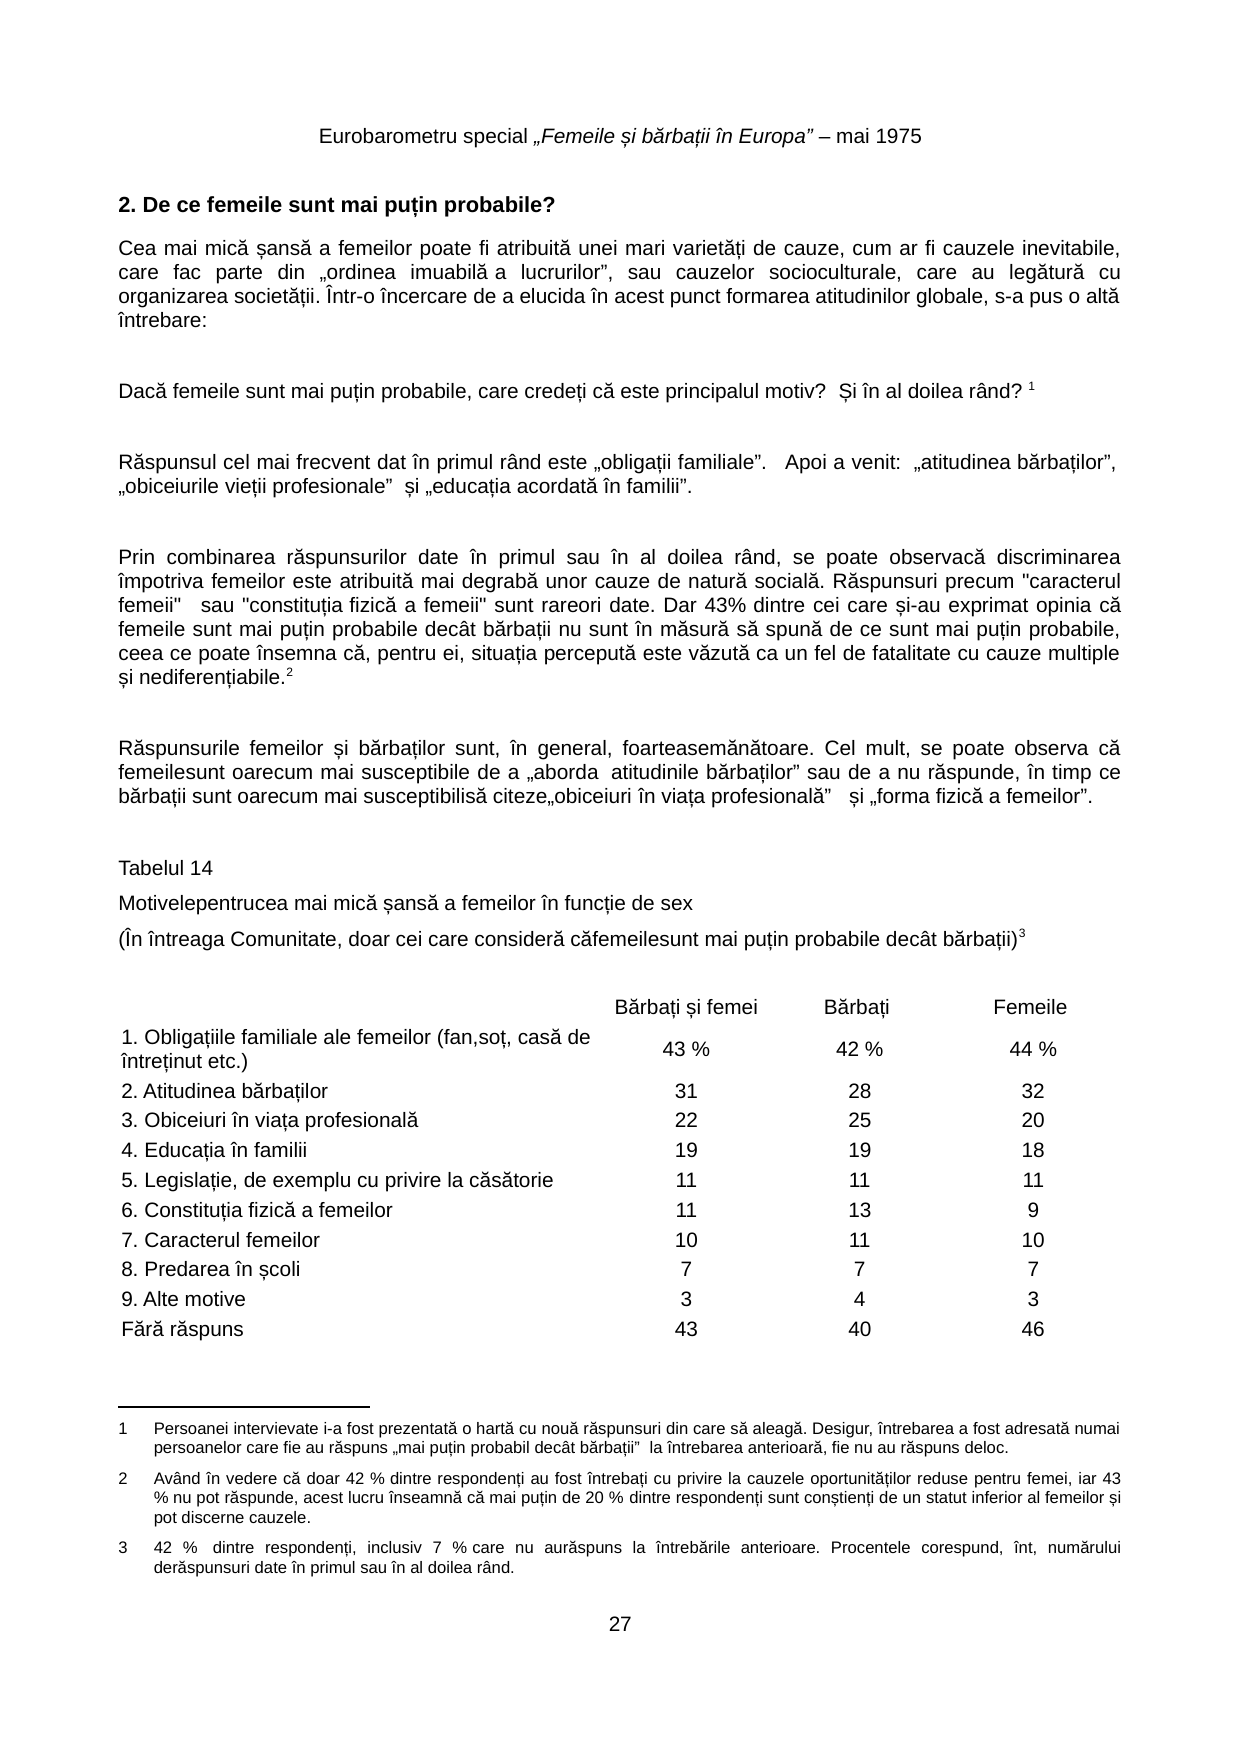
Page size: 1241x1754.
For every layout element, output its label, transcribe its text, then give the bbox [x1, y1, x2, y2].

table_header Bărbați și femei [599, 992, 773, 1022]
table_cell 46 [946, 1314, 1120, 1344]
table_cell 43 [599, 1314, 773, 1344]
table_cell 18 [946, 1135, 1120, 1165]
table_cell 3 [946, 1284, 1120, 1314]
text Răspunsurile femeilor și bărbaților sunt, în general, foarteasemănătoare. Cel mult, se poate observa că femeilesunt oarecum mai susceptibile de a „aborda atitudinile bărbaților” sau de a nu răspunde, în timp ce bărbații sunt oarecum mai susceptibilisă citeze„obiceiuri în viața profesională” și „forma fizică a femeilor”. [118, 736, 1122, 808]
table_cell 6. Constituția fizică a femeilor [118, 1195, 599, 1224]
table_cell 43 % [599, 1022, 773, 1076]
table_cell 4 [773, 1284, 946, 1314]
table_cell 42 % [773, 1022, 946, 1076]
text Tabelul 14 [118, 855, 1122, 879]
table_cell 7 [773, 1254, 946, 1284]
table_header Femeile [946, 992, 1120, 1022]
subtitle 2. De ce femeile sunt mai puțin probabile? [118, 192, 1122, 217]
text Prin combinarea răspunsurilor date în primul sau în al doilea rând, se poate observacă discriminarea împotriva femeilor este atribuită mai degrabă unor cauze de natură socială. Răspunsuri precum "caracterul femeii" sau "constituția fizică a femeii" sunt rareori date. Dar 43% dintre cei care și-au exprimat opinia că femeile sunt mai puțin probabile decât bărbații nu sunt în măsură să spună de ce sunt mai puțin probabile, ceea ce poate însemna că, pentru ei, situația percepută este văzută ca un fel de fatalitate cu cauze multiple și nediferențiabile. [118, 545, 1122, 689]
table_cell 3 [599, 1284, 773, 1314]
table_header [118, 992, 599, 1022]
table_cell 2. Atitudinea bărbaților [118, 1076, 599, 1105]
text (În întreaga Comunitate, doar cei care consideră căfemeilesunt mai puțin probabile decât bărbații) [118, 927, 1122, 951]
table_cell 8. Predarea în școli [118, 1254, 599, 1284]
table_cell 19 [599, 1135, 773, 1165]
text Răspunsul cel mai frecvent dat în primul rând este „obligații familiale”. Apoi a venit: „atitudinea bărbaților”, „obiceiurile vieții profesionale” și „educația acordată în familii”. [118, 450, 1122, 498]
text Având în vedere că doar 42 % dintre respondenți au fost întrebați cu privire la cauzele oportunităților reduse pentru femei, iar 43 % nu pot răspunde, acest lucru înseamnă că mai puțin de 20 % dintre respondenți sunt conștienți de un statut inferior al femeilor și pot discerne cauzele. [118, 1469, 1122, 1527]
table_cell 11 [599, 1165, 773, 1195]
text Cea mai mică șansă a femeilor poate fi atribuită unei mari varietăți de cauze, cum ar fi cauzele inevitabile, care fac parte din „ordinea imuabilă a lucrurilor”, sau cauzelor socioculturale, care au legătură cu organizarea societății. Într-o încercare de a elucida în acest punct formarea atitudinilor globale, s-a pus o altă întrebare: [118, 236, 1122, 331]
table_cell 13 [773, 1195, 946, 1224]
table_header Bărbați [773, 992, 946, 1022]
table_cell 3. Obiceiuri în viața profesională [118, 1105, 599, 1135]
table_cell Fără răspuns [118, 1314, 599, 1344]
table_cell 7 [599, 1254, 773, 1284]
table_cell 11 [599, 1195, 773, 1224]
table_cell 11 [773, 1225, 946, 1254]
table_cell 22 [599, 1105, 773, 1135]
table_cell 1. Obligațiile familiale ale femeilor (fan,soț, casă de întreținut etc.) [118, 1022, 599, 1076]
table_cell 7 [946, 1254, 1120, 1284]
table_cell 9. Alte motive [118, 1284, 599, 1314]
text Persoanei intervievate i-a fost prezentată o hartă cu nouă răspunsuri din care să aleagă. Desigur, întrebarea a fost adresată numai persoanelor care fie au răspuns „mai puțin probabil decât bărbații” la întrebarea anterioară, fie nu au răspuns deloc. [118, 1419, 1122, 1457]
text Motivelepentrucea mai mică șansă a femeilor în funcție de sex [118, 891, 1122, 915]
table_cell 31 [599, 1076, 773, 1105]
table_cell 10 [946, 1225, 1120, 1254]
table_cell 44 % [946, 1022, 1120, 1076]
table_cell 9 [946, 1195, 1120, 1224]
table_cell 40 [773, 1314, 946, 1344]
text 42 % dintre respondenți, inclusiv 7 % care nu aurăspuns la întrebările anterioare. Procentele corespund, înt, numărului derăspunsuri date în primul sau în al doilea rând. [118, 1538, 1122, 1577]
table_cell 4. Educația în familii [118, 1135, 599, 1165]
table_cell 7. Caracterul femeilor [118, 1225, 599, 1254]
text Dacă femeile sunt mai puțin probabile, care credeți că este principalul motiv? Și în al doilea rând? [118, 379, 1122, 403]
table_cell 11 [946, 1165, 1120, 1195]
table_cell 25 [773, 1105, 946, 1135]
table_cell 11 [773, 1165, 946, 1195]
table_cell 28 [773, 1076, 946, 1105]
table_cell 32 [946, 1076, 1120, 1105]
table_cell 19 [773, 1135, 946, 1165]
table_cell 10 [599, 1225, 773, 1254]
table_cell 5. Legislație, de exemplu cu privire la căsătorie [118, 1165, 599, 1195]
table_cell 20 [946, 1105, 1120, 1135]
